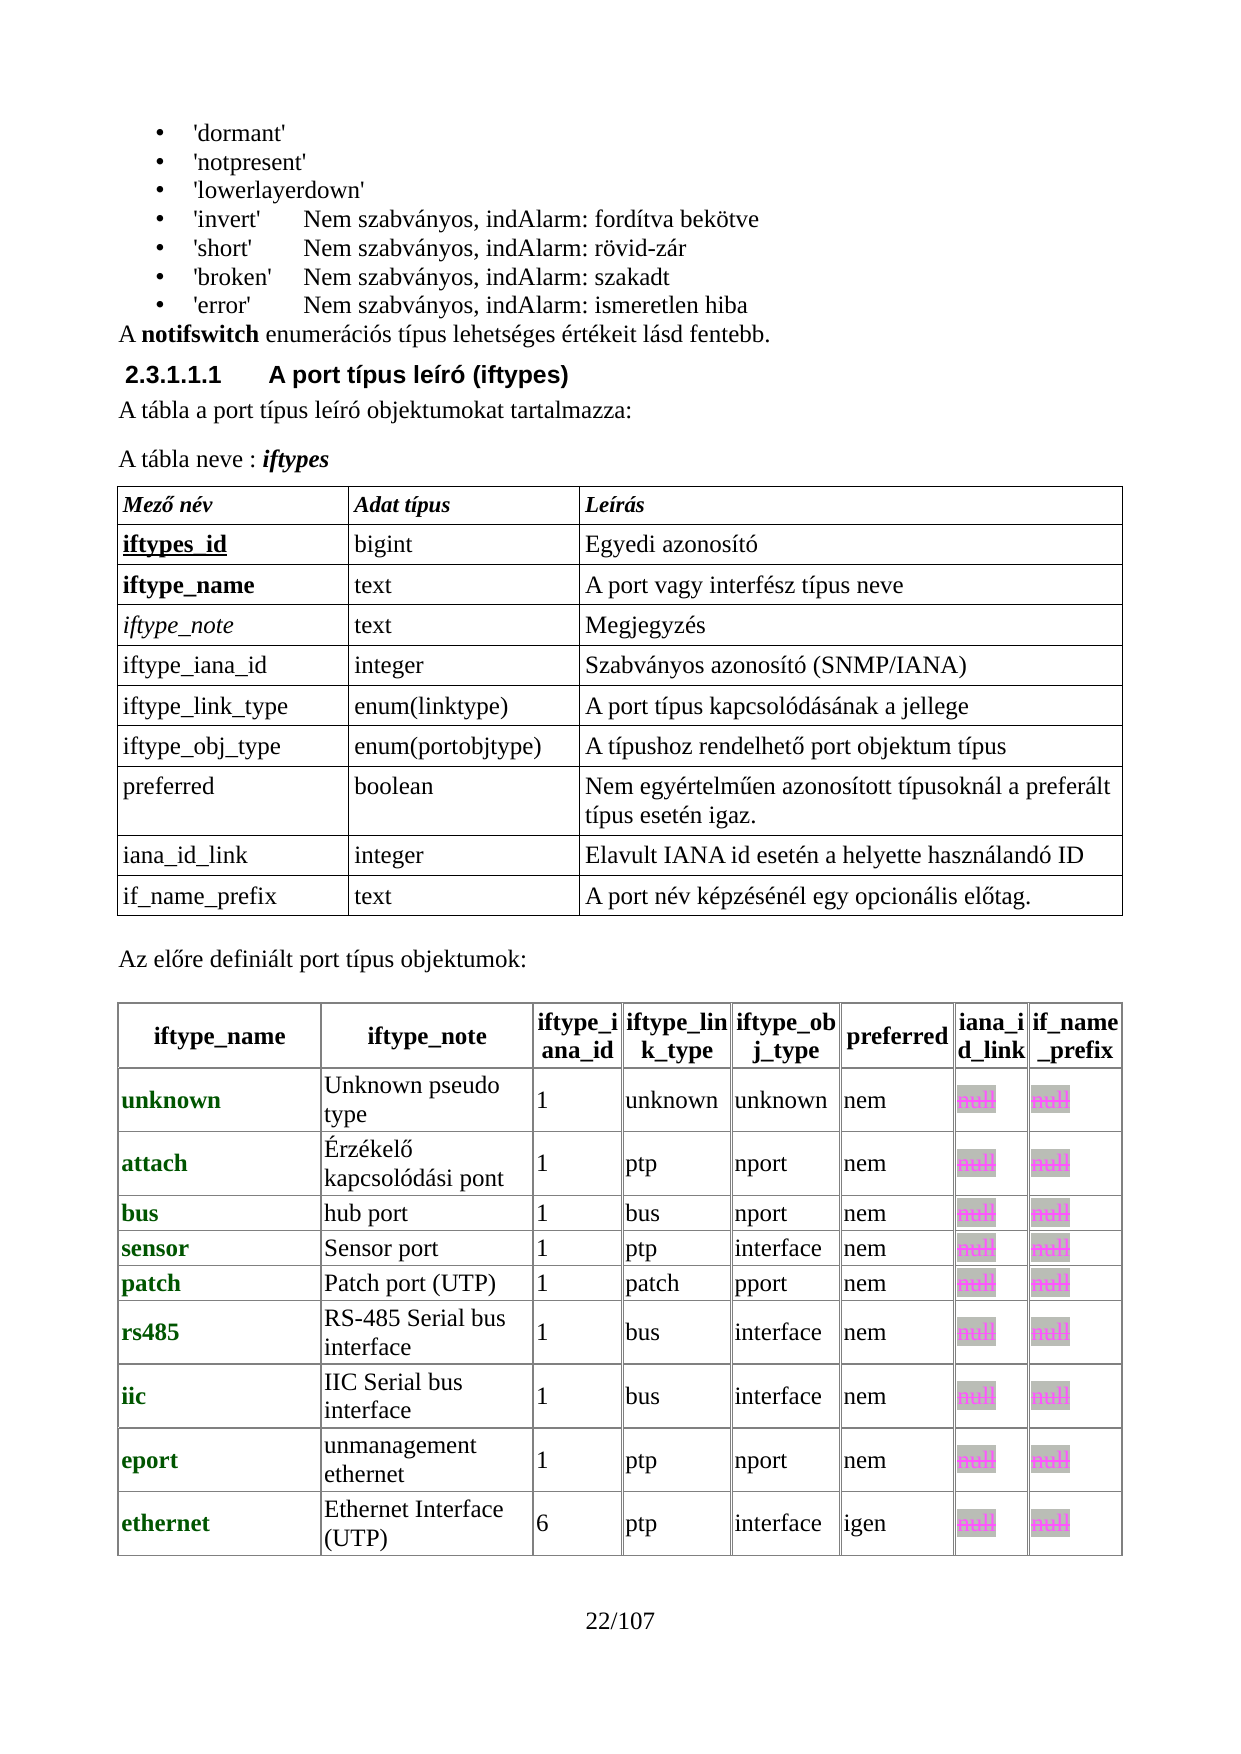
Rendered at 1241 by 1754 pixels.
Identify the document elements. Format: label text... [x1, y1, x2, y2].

table_cell nport [733, 1132, 839, 1194]
table_cell bus [624, 1196, 730, 1229]
table_cell nem [842, 1196, 953, 1229]
table_cell unmanagement ethernet [322, 1429, 532, 1491]
table_cell enum(linktype) [349, 686, 579, 725]
table_cell null [956, 1069, 1027, 1131]
subtitle A port típus leíró (iftypes) [118, 361, 1122, 389]
table_cell 1 [534, 1365, 621, 1427]
table_cell null [956, 1196, 1027, 1229]
table_cell null [956, 1231, 1027, 1264]
table_cell null [1030, 1069, 1121, 1131]
table_cell eport [119, 1429, 320, 1491]
table_cell nem [842, 1231, 953, 1264]
table_cell A port típus kapcsolódásának a jellege [580, 686, 1122, 725]
table_cell sensor [119, 1231, 320, 1264]
table_cell nport [733, 1196, 839, 1229]
table_cell null [1030, 1196, 1121, 1229]
table_cell ptp [624, 1492, 730, 1554]
table_cell integer [349, 836, 579, 875]
table_cell integer [349, 646, 579, 685]
table_cell nem [842, 1266, 953, 1299]
table_header iana_id_link [956, 1004, 1027, 1067]
table_cell A port név képzésénél egy opcionális előtag. [580, 876, 1122, 915]
table_cell Szabványos azonosító (SNMP/IANA) [580, 646, 1122, 685]
table_cell bus [624, 1365, 730, 1427]
list 'broken' Nem szabványos, indAlarm: szakadt [156, 262, 1122, 291]
table_cell Egyedi azonosító [580, 525, 1122, 564]
table_cell IIC Serial bus interface [322, 1365, 532, 1427]
table_cell iftype_note [118, 605, 348, 644]
table_cell attach [119, 1132, 320, 1194]
table_cell null [956, 1266, 1027, 1299]
table_cell null [956, 1132, 1027, 1194]
list 'short' Nem szabványos, indAlarm: rövid-zár [156, 233, 1122, 262]
table_cell Érzékelő kapcsolódási pont [322, 1132, 532, 1194]
table_cell null [1030, 1365, 1121, 1427]
list 'invert' Nem szabványos, indAlarm: fordítva bekötve [156, 204, 1122, 233]
table_cell null [1030, 1266, 1121, 1299]
table_cell igen [842, 1492, 953, 1554]
table_cell unknown [733, 1069, 839, 1131]
table_cell nport [733, 1429, 839, 1491]
table_header Mező név [118, 487, 348, 524]
table_header iftype_note [322, 1004, 532, 1067]
table_cell iftype_name [118, 565, 348, 604]
table_cell interface [733, 1301, 839, 1363]
table_cell iftypes_id [118, 525, 348, 564]
table_cell preferred [118, 767, 348, 834]
table_header preferred [842, 1004, 953, 1067]
table_cell bigint [349, 525, 579, 564]
table_cell RS-485 Serial bus interface [322, 1301, 532, 1363]
table_cell nem [842, 1429, 953, 1491]
table_header Leírás [580, 487, 1122, 524]
table_cell rs485 [119, 1301, 320, 1363]
list 'error' Nem szabványos, indAlarm: ismeretlen hiba [156, 291, 1122, 319]
table_cell 1 [534, 1069, 621, 1131]
text A tábla a port típus leíró objektumokat tartalmazza: [118, 395, 1122, 424]
table_cell 1 [534, 1132, 621, 1194]
table_cell Unknown pseudo type [322, 1069, 532, 1131]
table_cell Megjegyzés [580, 605, 1122, 644]
table_cell 1 [534, 1196, 621, 1229]
table_cell 6 [534, 1492, 621, 1554]
table_cell 1 [534, 1301, 621, 1363]
table_cell iftype_iana_id [118, 646, 348, 685]
table_cell null [1030, 1231, 1121, 1264]
table_cell null [1030, 1132, 1121, 1194]
list 'dormant' [156, 118, 1122, 147]
table_cell iftype_obj_type [118, 726, 348, 766]
table_header iftype_obj_type [733, 1004, 839, 1067]
table_cell null [1030, 1492, 1121, 1554]
table_cell ethernet [119, 1492, 320, 1554]
table_cell nem [842, 1301, 953, 1363]
table_cell 1 [534, 1231, 621, 1264]
text Az előre definiált port típus objektumok: [118, 944, 1122, 973]
table_cell null [956, 1429, 1027, 1491]
table_cell patch [119, 1266, 320, 1299]
table_cell Sensor port [322, 1231, 532, 1264]
table_cell iftype_link_type [118, 686, 348, 725]
table_cell unknown [624, 1069, 730, 1131]
text A tábla neve : iftypes [118, 444, 1122, 473]
table_cell text [349, 605, 579, 644]
table_cell nem [842, 1132, 953, 1194]
table_cell ptp [624, 1231, 730, 1264]
table_cell 1 [534, 1429, 621, 1491]
table_cell pport [733, 1266, 839, 1299]
table_cell bus [119, 1196, 320, 1229]
table_cell null [956, 1365, 1027, 1427]
table_cell 1 [534, 1266, 621, 1299]
list 'notpresent' [156, 147, 1122, 176]
table_cell interface [733, 1492, 839, 1554]
table_cell null [956, 1301, 1027, 1363]
table_header iftype_link_type [624, 1004, 730, 1067]
table_cell null [1030, 1301, 1121, 1363]
table_cell if_name_prefix [118, 876, 348, 915]
table_cell A típushoz rendelhető port objektum típus [580, 726, 1122, 766]
table_cell ptp [624, 1132, 730, 1194]
table_cell enum(portobjtype) [349, 726, 579, 766]
table_cell text [349, 876, 579, 915]
table_header iftype_name [119, 1004, 320, 1067]
table_header if_name_prefix [1030, 1004, 1121, 1067]
table_cell unknown [119, 1069, 320, 1131]
table_cell interface [733, 1365, 839, 1427]
table_cell Nem egyértelműen azonosított típusoknál a preferált típus esetén igaz. [580, 767, 1122, 834]
list 'lowerlayerdown' [156, 176, 1122, 204]
table_cell hub port [322, 1196, 532, 1229]
table_cell text [349, 565, 579, 604]
table_header Adat típus [349, 487, 579, 524]
table_cell ptp [624, 1429, 730, 1491]
table_cell Ethernet Interface (UTP) [322, 1492, 532, 1554]
table_cell iic [119, 1365, 320, 1427]
text A notifswitch enumerációs típus lehetséges értékeit lásd fentebb. [118, 319, 1122, 348]
table_cell patch [624, 1266, 730, 1299]
table_cell Elavult IANA id esetén a helyette használandó ID [580, 836, 1122, 875]
table_cell null [1030, 1429, 1121, 1491]
table_header iftype_iana_id [534, 1004, 621, 1067]
table_cell nem [842, 1365, 953, 1427]
table_cell A port vagy interfész típus neve [580, 565, 1122, 604]
table_cell nem [842, 1069, 953, 1131]
table_cell interface [733, 1231, 839, 1264]
table_cell Patch port (UTP) [322, 1266, 532, 1299]
table_cell null [956, 1492, 1027, 1554]
table_cell iana_id_link [118, 836, 348, 875]
table_cell bus [624, 1301, 730, 1363]
table_cell boolean [349, 767, 579, 834]
